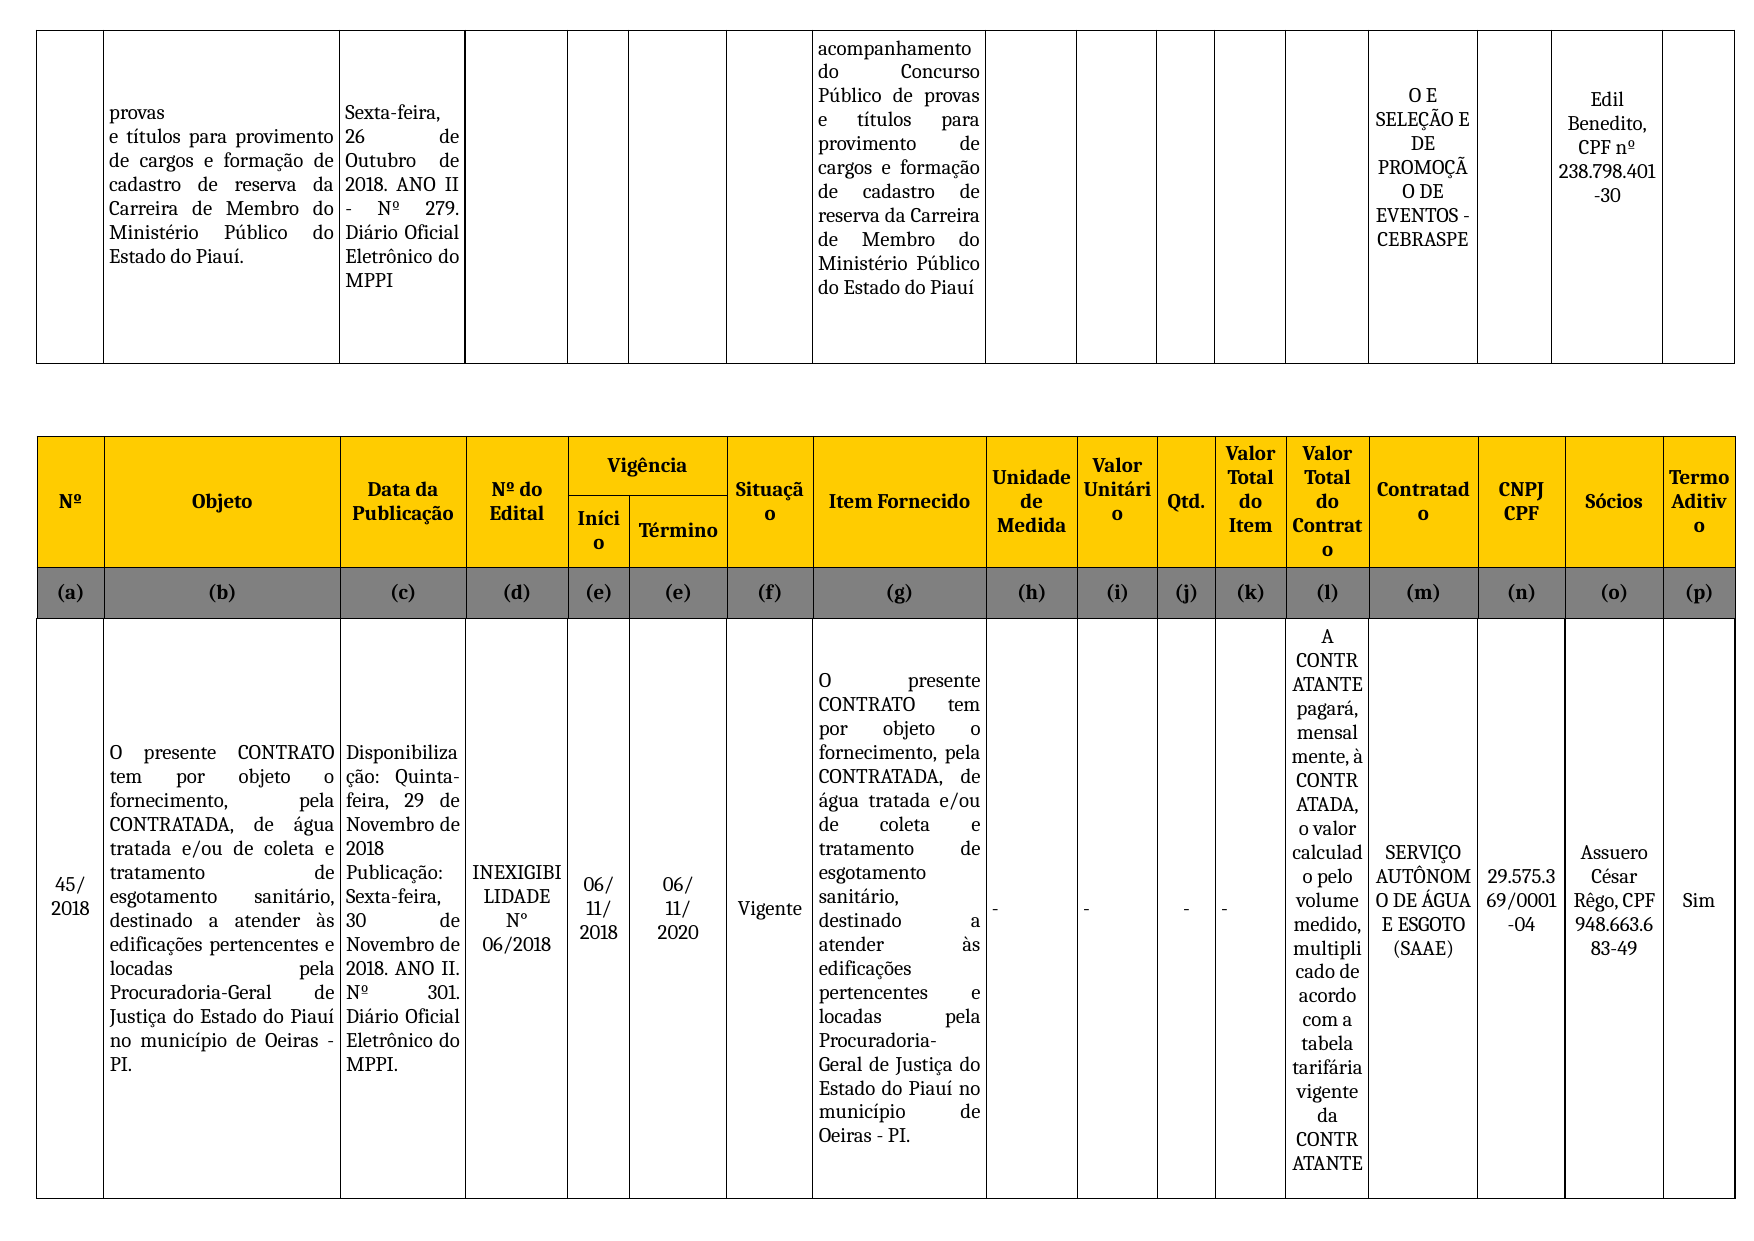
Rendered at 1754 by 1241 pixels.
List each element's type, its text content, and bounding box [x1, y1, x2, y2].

table_cell (k) [1216, 568, 1286, 618]
table_cell 45/ 2018 [37, 619, 103, 1198]
table_cell (e) [569, 568, 629, 618]
table_cell (d) [467, 568, 568, 618]
table_cell (f) [728, 568, 813, 618]
table_cell INEXIGIBILIDADE N° 06/2018 [466, 619, 567, 1198]
table_cell O presente CONTRATO tem por objeto o fornecimento, pela CONTRATADA, de água tratada e/ou de coleta e tratamento de esgotamento sanitário, destinado a atender às edificações pertencentes e locadas pela Procuradoria-Geral de Justiça do Estado do Piauí no município de Oeiras - PI. [813, 619, 986, 1198]
table_cell [1215, 31, 1285, 363]
table_header Termo Aditivo [1664, 437, 1735, 567]
table_header Contratado [1370, 437, 1478, 567]
table_cell - [1077, 31, 1156, 363]
table_cell (c) [341, 568, 466, 618]
table_cell Término [630, 496, 727, 567]
table_cell Disponibilização: Quinta-feira, 29 de Novembro de 2018 Publicação: Sexta-feira, 30 de Novembro de 2018. ANO II. Nº 301. Diário Oficial Eletrônico do MPPI. [341, 619, 465, 1198]
table_cell acompanhamento do Concurso Público de provas e títulos para provimento de cargos e formação de cadastro de reserva da Carreira de Membro do Ministério Público do Estado do Piauí [813, 31, 985, 363]
table_cell Sim [1664, 619, 1734, 1198]
table_header Data da Publicação [341, 437, 466, 567]
table_header Valor Total do Item [1216, 437, 1286, 567]
table_cell (g) [814, 568, 986, 618]
table_cell - [987, 619, 1077, 1198]
table_cell Início [569, 496, 629, 567]
table_cell 06/ 11/ 2020 [630, 619, 726, 1198]
table_cell provas e títulos para provimento de cargos e formação de cadastro de reserva da Carreira de Membro do Ministério Público do Estado do Piauí. [104, 31, 339, 363]
table_header CNPJ CPF [1479, 437, 1565, 567]
table_header Objeto [105, 437, 340, 567]
table_cell [1286, 31, 1368, 363]
table_cell - [1216, 619, 1285, 1198]
table_cell (i) [1078, 568, 1157, 618]
table_cell [1478, 31, 1551, 363]
table_header Valor Total do Contrato [1287, 437, 1369, 567]
table_cell - [1158, 619, 1215, 1198]
table_cell (h) [987, 568, 1077, 618]
table_cell Sexta-feira, 26 de Outubro de 2018. ANO II - Nº 279. Diário Oficial Eletrônico do MPPI [340, 31, 464, 363]
table_header Item Fornecido [814, 437, 986, 567]
table_cell Assuero César Rêgo, CPF 948.663.683-49 [1566, 619, 1663, 1198]
table_cell (o) [1566, 568, 1663, 618]
table_header Situação [728, 437, 813, 567]
table_header Vigência [569, 437, 727, 495]
table_cell [37, 31, 103, 363]
table_cell Vigente [727, 619, 812, 1198]
table_cell (p) [1664, 568, 1735, 618]
table_cell (b) [105, 568, 340, 618]
table_cell - [1157, 31, 1214, 363]
table_cell (j) [1158, 568, 1215, 618]
table_header Sócios [1566, 437, 1663, 567]
table_cell (l) [1287, 568, 1369, 618]
table_cell [466, 31, 567, 363]
table_cell 06/ 11/ 2018 [568, 619, 629, 1198]
table_cell SERVIÇO AUTÔNOMO DE ÁGUA E ESGOTO (SAAE) [1369, 619, 1477, 1198]
table_header Qtd. [1158, 437, 1215, 567]
table_header Nº do Edital [467, 437, 568, 567]
table_cell (m) [1370, 568, 1478, 618]
table_cell O presente CONTRATO tem por objeto o fornecimento, pela CONTRATADA, de água tratada e/ou de coleta e tratamento de esgotamento sanitário, destinado a atender às edificações pertencentes e locadas pela Procuradoria-Geral de Justiça do Estado do Piauí no município de Oeiras - PI. [104, 619, 340, 1198]
table_cell - [1078, 619, 1157, 1198]
table_cell (a) [38, 568, 104, 618]
table_cell Edil Benedito, CPF nº 238.798.401-30 [1552, 31, 1662, 363]
table_cell [727, 31, 812, 363]
table_header Valor Unitário [1078, 437, 1157, 567]
table_cell - [986, 31, 1076, 363]
table_cell A CONTRATANTE pagará, mensalmente, à CONTRATADA, o valor calculado pelo volume medido, multiplicado de acordo com a tabela tarifária vigente da CONTRATANTE [1286, 619, 1368, 1198]
table_header Unidade de Medida [987, 437, 1077, 567]
table_cell [568, 31, 628, 363]
table_cell 29.575.369/0001-04 [1478, 619, 1564, 1198]
table_cell (n) [1479, 568, 1565, 618]
table_cell [1663, 31, 1734, 363]
table_cell (e) [630, 568, 727, 618]
table_cell [629, 31, 726, 363]
table_cell O E SELEÇÃO E DE PROMOÇÃO DE EVENTOS - CEBRASPE [1369, 31, 1477, 363]
table_header Nº [38, 437, 104, 567]
